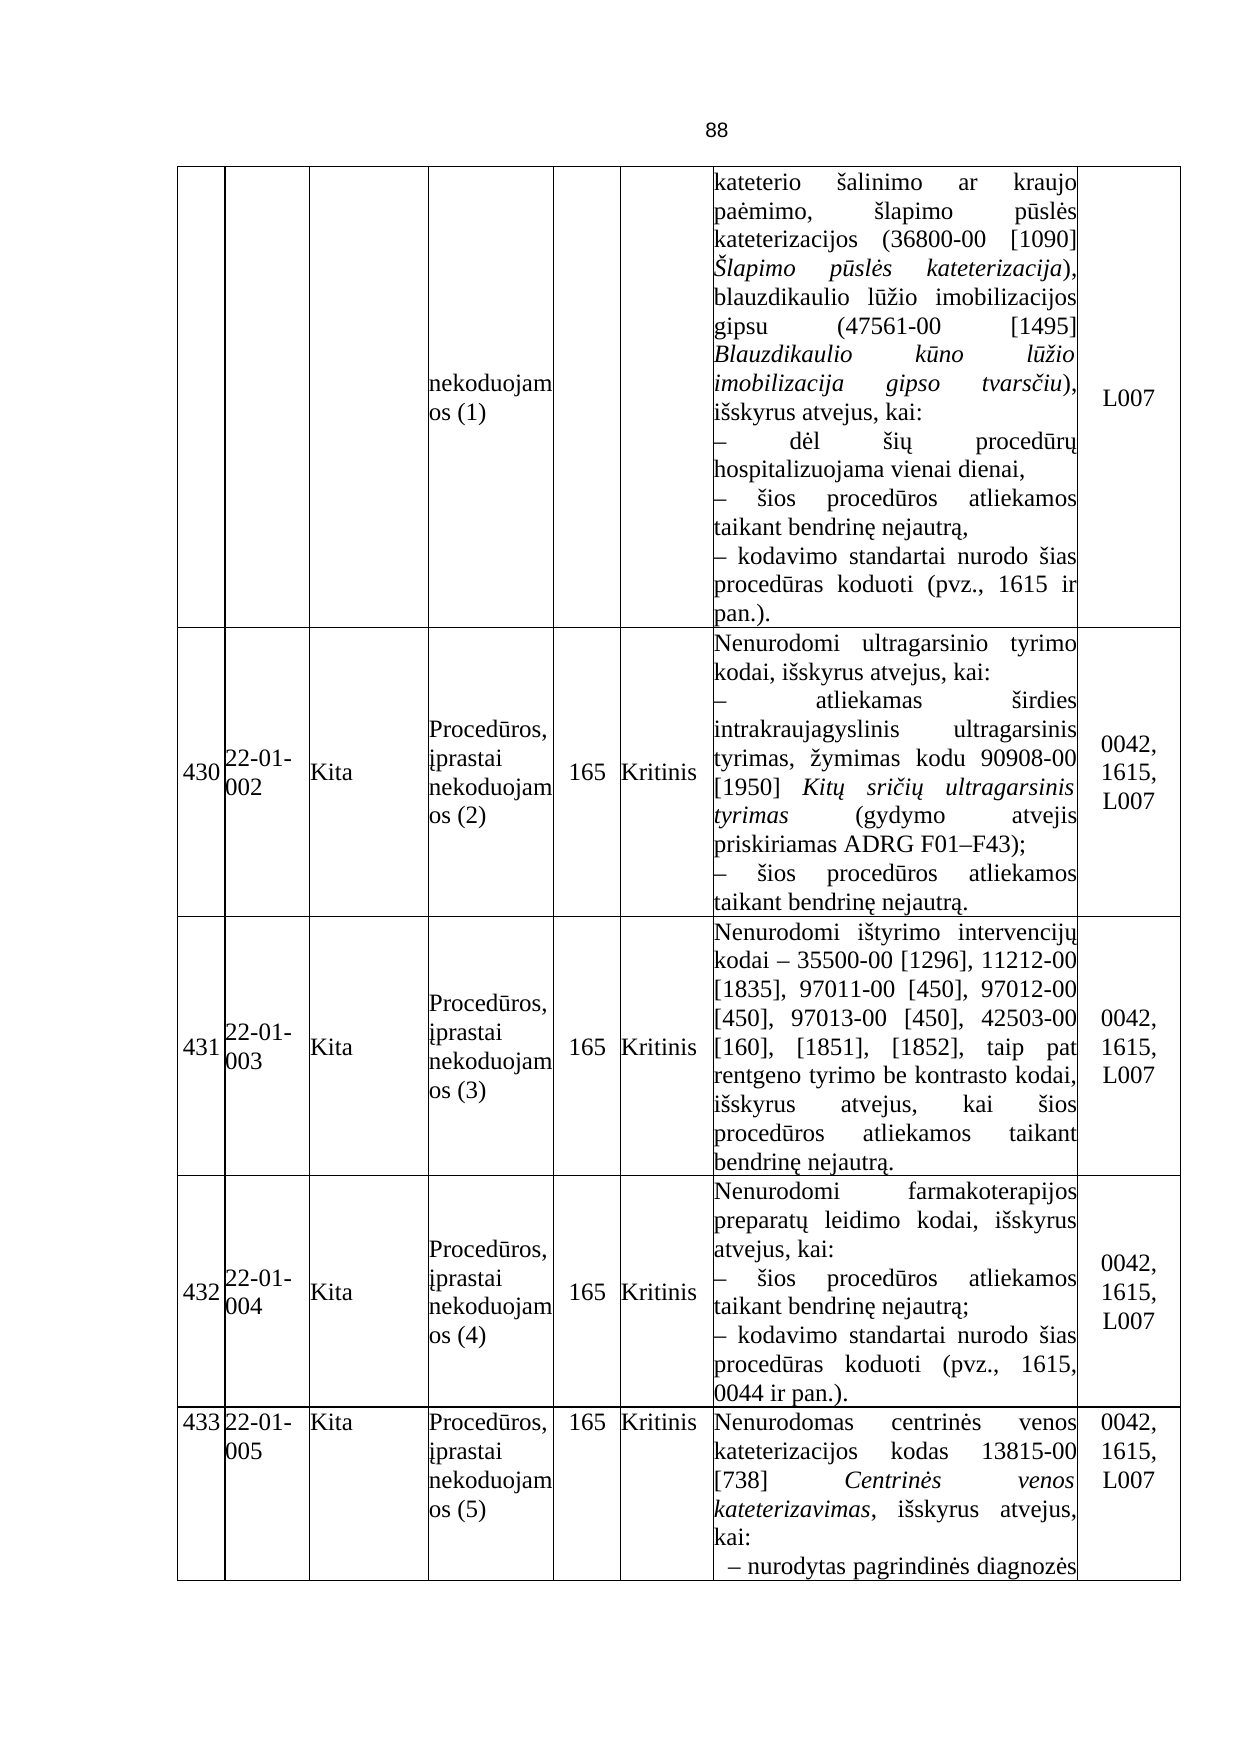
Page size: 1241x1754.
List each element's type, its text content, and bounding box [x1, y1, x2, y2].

table_cell L007 [1078, 167, 1180, 627]
table_cell [554, 167, 620, 627]
table_cell 430 [178, 628, 224, 916]
table_cell Kritinis [621, 628, 713, 916]
table_cell Nenurodomi ištyrimo intervencijų kodai – 35500-00 [1296], 11212-00 [1835], 97011-00 [450], 97012-00 [450], 97013-00 [450], 42503-00 [160], [1851], [1852], taip pat rentgeno tyrimo be kontrasto kodai, išskyrus atvejus, kai šios procedūros atliekamos taikant bendrinę nejautrą. [714, 917, 1077, 1175]
table_cell Procedūros, įprastai nekoduojamos (4) [429, 1176, 553, 1406]
table_cell Kritinis [621, 1176, 713, 1406]
table_cell 432 [178, 1176, 224, 1406]
table_cell Procedūros, įprastai nekoduojamos (3) [429, 917, 553, 1175]
table_cell 433 [178, 1408, 224, 1580]
table_cell Kita [310, 628, 428, 916]
table_cell 165 [554, 1408, 620, 1580]
table_cell kateterio šalinimo ar kraujo paėmimo, šlapimo pūslės kateterizacijos (36800-00 [1090] Šlapimo pūslės kateterizacija), blauzdikaulio lūžio imobilizacijos gipsu (47561-00 [1495] Blauzdikaulio kūno lūžio imobilizacija gipso tvarsčiu), išskyrus atvejus, kai: – dėl šių procedūrų hospitalizuojama vienai dienai, – šios procedūros atliekamos taikant bendrinę nejautrą, – kodavimo standartai nurodo šias procedūras koduoti (pvz., 1615 ir pan.). [714, 167, 1077, 627]
table_cell 431 [178, 917, 224, 1175]
table_cell Kritinis [621, 917, 713, 1175]
table_cell Kritinis [621, 1408, 713, 1580]
table_cell 22-01-004 [226, 1176, 309, 1406]
table_cell 0042, 1615, L007 [1078, 917, 1180, 1175]
table_cell 0042, 1615, L007 [1078, 1408, 1180, 1580]
table_cell 22-01-005 [226, 1408, 309, 1580]
table_cell 22-01-003 [226, 917, 309, 1175]
table_cell [621, 167, 713, 627]
table_cell [178, 167, 224, 627]
table_cell Kita [310, 917, 428, 1175]
table_cell [226, 167, 309, 627]
table_cell 165 [554, 628, 620, 916]
table_cell Procedūros, įprastai nekoduojamos (2) [429, 628, 553, 916]
table_cell Nenurodomas centrinės venos kateterizacijos kodas 13815-00 [738] Centrinės venos kateterizavimas, išskyrus atvejus, kai: – nurodytas pagrindinės diagnozės [714, 1408, 1077, 1580]
table_cell 165 [554, 1176, 620, 1406]
table_cell Nenurodomi ultragarsinio tyrimo kodai, išskyrus atvejus, kai: – atliekamas širdies intrakraujagyslinis ultragarsinis tyrimas, žymimas kodu 90908-00 [1950] Kitų sričių ultragarsinis tyrimas (gydymo atvejis priskiriamas ADRG F01–F43); – šios procedūros atliekamos taikant bendrinę nejautrą. [714, 628, 1077, 916]
table_cell Procedūros, įprastai nekoduojamos (5) [429, 1408, 553, 1580]
table_cell Kita [310, 1176, 428, 1406]
table_cell Nenurodomi farmakoterapijos preparatų leidimo kodai, išskyrus atvejus, kai: – šios procedūros atliekamos taikant bendrinę nejautrą; – kodavimo standartai nurodo šias procedūras koduoti (pvz., 1615, 0044 ir pan.). [714, 1176, 1077, 1406]
table_cell 22-01-002 [226, 628, 309, 916]
table_cell 0042, 1615, L007 [1078, 628, 1180, 916]
table_cell nekoduojamos (1) [429, 167, 553, 627]
table_cell Kita [310, 1408, 428, 1580]
table_cell 165 [554, 917, 620, 1175]
table_cell [310, 167, 428, 627]
table_cell 0042, 1615, L007 [1078, 1176, 1180, 1406]
